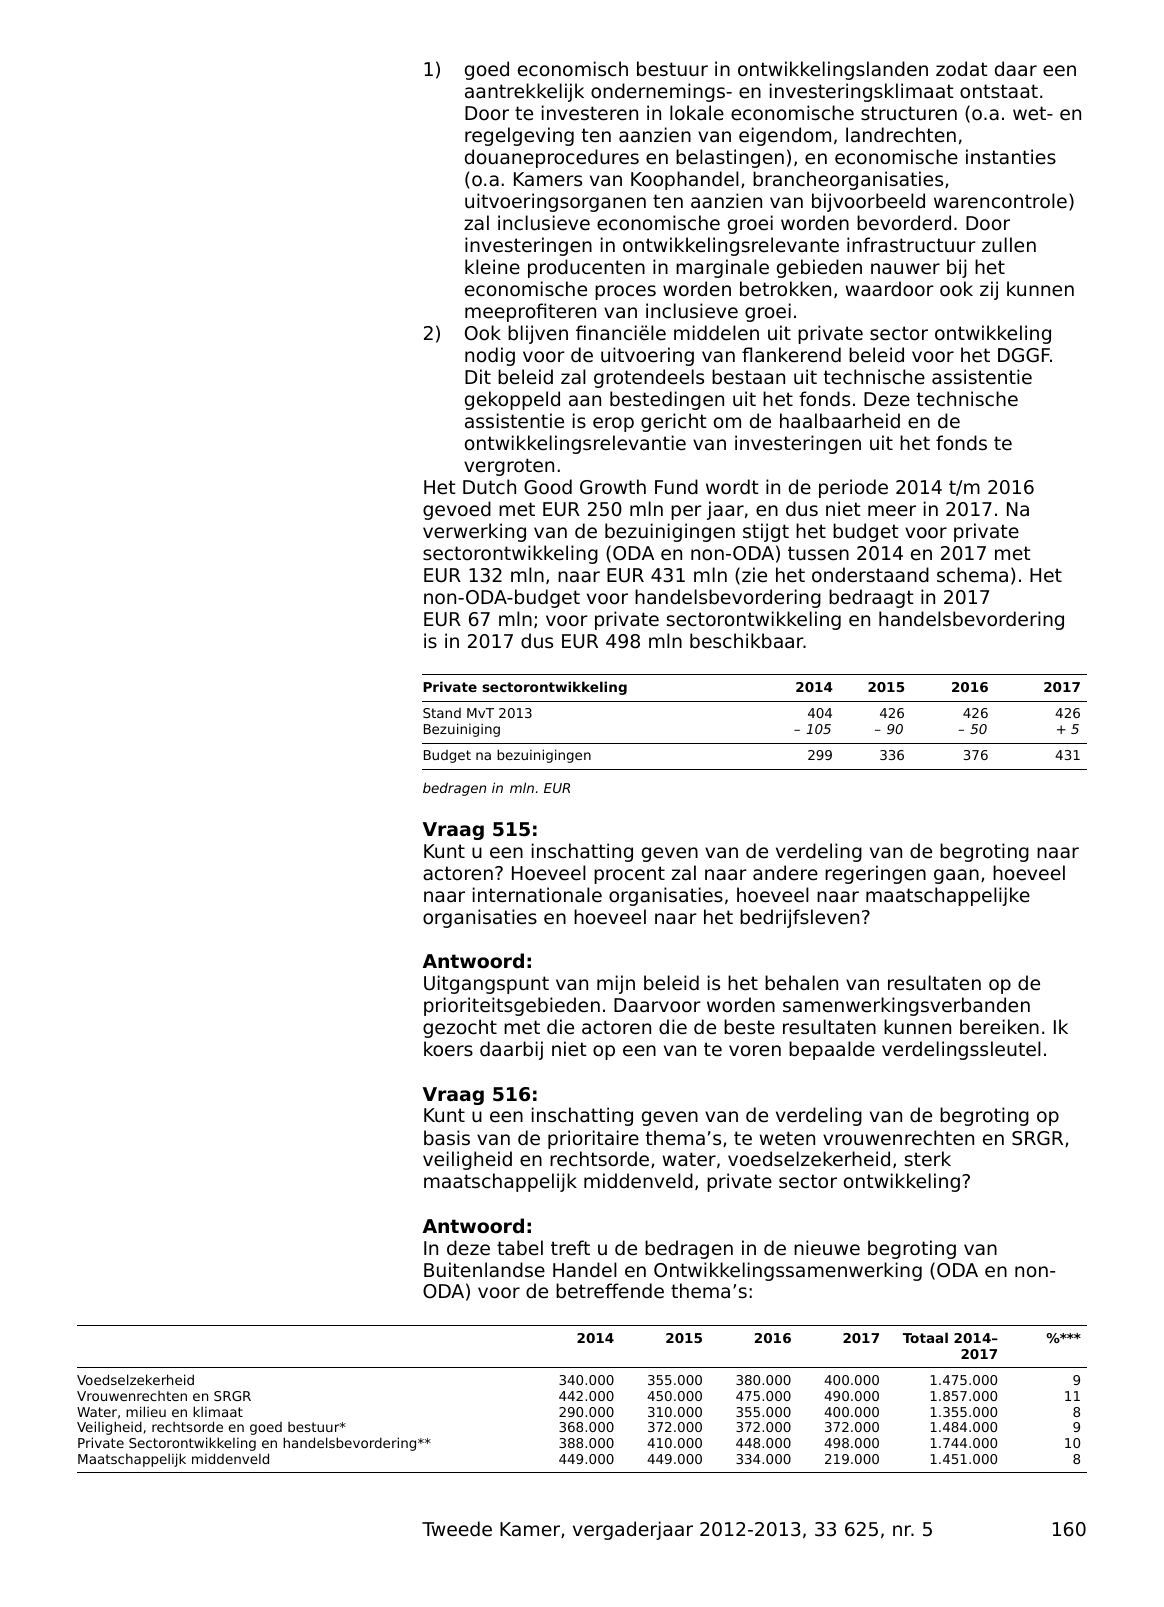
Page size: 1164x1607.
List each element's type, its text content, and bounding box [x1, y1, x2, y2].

table_cell 426 [911, 702, 994, 722]
table_cell 431 [994, 744, 1087, 768]
text Kunt u een inschatting geven van de verdeling van de begroting naar actoren? Hoeveel procent zal naar andere regeringen gaan, hoeveel naar internationale organisaties, hoeveel naar maatschappelijke organisaties en hoeveel naar het bedrijfsleven? [422, 841, 1087, 929]
table_header 2016 [911, 675, 994, 701]
table_cell 8 [1004, 1404, 1087, 1420]
table_cell 449.000 [620, 1452, 709, 1472]
table_cell 1.451.000 [886, 1452, 1004, 1472]
table_cell + 5 [994, 722, 1087, 742]
table_cell 355.000 [709, 1404, 797, 1420]
table_cell 498.000 [797, 1436, 886, 1452]
table_header %*** [1004, 1326, 1087, 1367]
table_cell 449.000 [531, 1452, 620, 1472]
text 1) goed economisch bestuur in ontwikkelingslanden zodat daar een aantrekkelijk ondernemings- en investeringsklimaat ontstaat. Door te investeren in lokale economische structuren (o.a. wet- en regelgeving ten aanzien van eigendom, landrechten, douaneprocedures en belastingen), en economische instanties (o.a. Kamers van Koophandel, brancheorganisaties, uitvoeringsorganen ten aanzien van bijvoorbeeld warencontrole) zal inclusieve economische groei worden bevorderd. Door investeringen in ontwikkelingsrelevante infrastructuur zullen kleine producenten in marginale gebieden nauwer bij het economische proces worden betrokken, waardoor ook zij kunnen meeprofiteren van inclusieve groei. [422, 59, 1087, 323]
table_header 2017 [994, 675, 1087, 701]
table_cell Private Sectorontwikkeling en handelsbevordering** [77, 1436, 531, 1452]
table_cell 10 [1004, 1436, 1087, 1452]
table_header 2014 [531, 1326, 620, 1367]
text Vraag 515: [422, 819, 1087, 841]
table_cell 9 [1004, 1420, 1087, 1436]
table_cell Bezuiniging [422, 722, 757, 742]
table_cell 1.475.000 [886, 1368, 1004, 1389]
table_cell 372.000 [620, 1420, 709, 1436]
table_cell – 105 [757, 722, 839, 742]
table_cell 448.000 [709, 1436, 797, 1452]
text 2) Ook blijven financiële middelen uit private sector ontwikkeling nodig voor de uitvoering van flankerend beleid voor het DGGF. Dit beleid zal grotendeels bestaan uit technische assistentie gekoppeld aan bestedingen uit het fonds. Deze technische assistentie is erop gericht om de haalbaarheid en de ontwikkelingsrelevantie van investeringen uit het fonds te vergroten. [422, 323, 1087, 477]
table_cell 368.000 [531, 1420, 620, 1436]
table_header 2015 [620, 1326, 709, 1367]
table_cell 372.000 [709, 1420, 797, 1436]
table_cell 388.000 [531, 1436, 620, 1452]
table_cell Veiligheid, rechtsorde en goed bestuur* [77, 1420, 531, 1436]
table_cell 11 [1004, 1389, 1087, 1404]
table_cell Stand MvT 2013 [422, 702, 757, 722]
table_cell Water, milieu en klimaat [77, 1404, 531, 1420]
text Antwoord: [422, 951, 1087, 973]
text Kunt u een inschatting geven van de verdeling van de begroting op basis van de prioritaire thema’s, te weten vrouwenrechten en SRGR, veiligheid en rechtsorde, water, voedselzekerheid, sterk maatschappelijk middenveld, private sector ontwikkeling? [422, 1105, 1087, 1193]
table_cell bedragen in mln. EUR [422, 770, 1087, 797]
table_header 2015 [839, 675, 911, 701]
table_cell 410.000 [620, 1436, 709, 1452]
table_cell 442.000 [531, 1389, 620, 1404]
table_header 2016 [709, 1326, 797, 1367]
table_cell 372.000 [797, 1420, 886, 1436]
table_cell 336 [839, 744, 911, 768]
text Het Dutch Good Growth Fund wordt in de periode 2014 t/m 2016 gevoed met EUR 250 mln per jaar, en dus niet meer in 2017. Na verwerking van de bezuinigingen stijgt het budget voor private sectorontwikkeling (ODA en non-ODA) tussen 2014 en 2017 met EUR 132 mln, naar EUR 431 mln (zie het onderstaand schema). Het non-ODA-budget voor handelsbevordering bedraagt in 2017 EUR 67 mln; voor private sectorontwikkeling en handelsbevordering is in 2017 dus EUR 498 mln beschikbaar. [422, 477, 1087, 652]
table_cell 219.000 [797, 1452, 886, 1472]
table_header 2014 [757, 675, 839, 701]
text Antwoord: [422, 1216, 1087, 1237]
text Uitgangspunt van mijn beleid is het behalen van resultaten op de prioriteitsgebieden. Daarvoor worden samenwerkingsverbanden gezocht met die actoren die de beste resultaten kunnen bereiken. Ik koers daarbij niet op een van te voren bepaalde verdelingssleutel. [422, 973, 1087, 1061]
table_cell 426 [839, 702, 911, 722]
table_cell 400.000 [797, 1368, 886, 1389]
table_cell 1.355.000 [886, 1404, 1004, 1420]
table_cell 376 [911, 744, 994, 768]
table_cell 490.000 [797, 1389, 886, 1404]
table_cell 8 [1004, 1452, 1087, 1472]
table_cell 426 [994, 702, 1087, 722]
table_cell 404 [757, 702, 839, 722]
table_cell Budget na bezuinigingen [422, 744, 757, 768]
table_cell 450.000 [620, 1389, 709, 1404]
text Vraag 516: [422, 1083, 1087, 1105]
table_cell 334.000 [709, 1452, 797, 1472]
table_cell – 90 [839, 722, 911, 742]
table_cell – 50 [911, 722, 994, 742]
table_cell 475.000 [709, 1389, 797, 1404]
table_cell 340.000 [531, 1368, 620, 1389]
table_cell Vrouwenrechten en SRGR [77, 1389, 531, 1404]
table_cell 290.000 [531, 1404, 620, 1420]
table_cell 310.000 [620, 1404, 709, 1420]
table_cell 1.484.000 [886, 1420, 1004, 1436]
table_cell 380.000 [709, 1368, 797, 1389]
table_header 2017 [797, 1326, 886, 1367]
table_header [77, 1326, 531, 1367]
table_cell 1.857.000 [886, 1389, 1004, 1404]
table_cell 299 [757, 744, 839, 768]
table_cell 1.744.000 [886, 1436, 1004, 1452]
table_header Totaal 2014–2017 [886, 1326, 1004, 1367]
table_cell 400.000 [797, 1404, 886, 1420]
table_cell Maatschappelijk middenveld [77, 1452, 531, 1472]
table_cell Voedselzekerheid [77, 1368, 531, 1389]
table_cell 9 [1004, 1368, 1087, 1389]
table_header Private sectorontwikkeling [422, 675, 757, 701]
text In deze tabel treft u de bedragen in de nieuwe begroting van Buitenlandse Handel en Ontwikkelingssamenwerking (ODA en non-ODA) voor de betreffende thema’s: [422, 1237, 1087, 1303]
table_cell 355.000 [620, 1368, 709, 1389]
